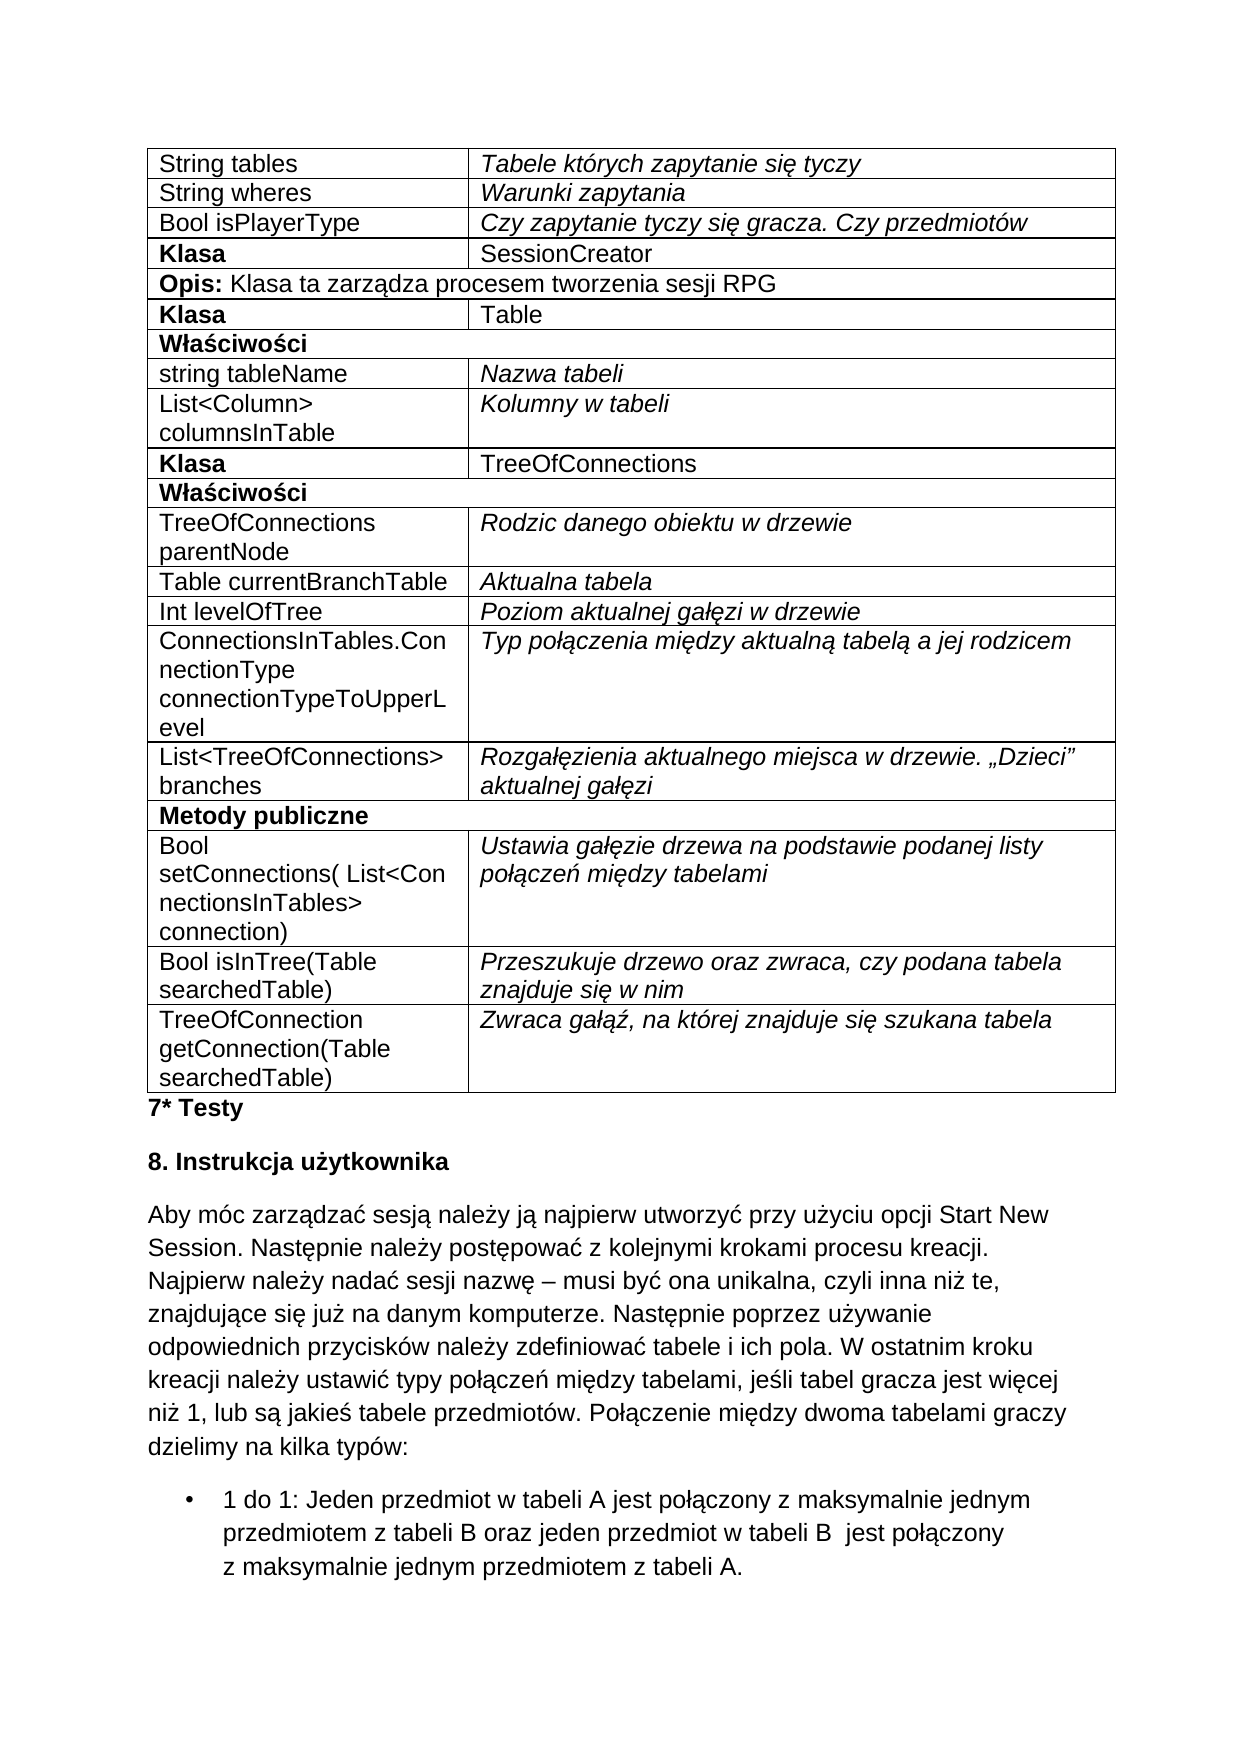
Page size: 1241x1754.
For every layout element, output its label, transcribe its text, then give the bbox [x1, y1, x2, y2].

table_cell Aktualna tabela [469, 567, 1115, 596]
table_cell Typ połączenia między aktualną tabelą a jej rodzicem [469, 626, 1115, 741]
table_header Klasa [148, 239, 468, 268]
table_header Klasa [148, 300, 468, 328]
text 7* Testy [148, 1093, 1093, 1121]
text Aby móc zarządzać sesją należy ją najpierw utworzyć przy użyciu opcji Start New Session. Następnie należy postępować z kolejnymi krokami procesu kreacji. Najpierw należy nadać sesji nazwę – musi być ona unikalna, czyli inna niż te, znajdujące się już na danym komputerze. Następnie poprzez używanie odpowiednich przycisków należy zdefiniować tabele i ich pola. W ostatnim kroku kreacji należy ustawić typy połączeń między tabelami, jeśli tabel gracza jest więcej niż 1, lub są jakieś tabele przedmiotów. Połączenie między dwoma tabelami graczy dzielimy na kilka typów: [148, 1200, 1093, 1460]
table_cell Metody publiczne [148, 801, 1115, 830]
table_header SessionCreator [469, 239, 1115, 268]
table_cell Rodzic danego obiektu w drzewie [469, 508, 1115, 566]
table_cell String tables [148, 149, 468, 177]
table_cell Bool isPlayerType [148, 208, 468, 237]
table_cell Kolumny w tabeli [469, 389, 1115, 447]
table_cell List<Column> columnsInTable [148, 389, 468, 447]
table_cell Warunki zapytania [469, 179, 1115, 207]
table_cell Rozgałęzienia aktualnego miejsca w drzewie. „Dzieci” aktualnej gałęzi [469, 743, 1115, 800]
table_cell Ustawia gałęzie drzewa na podstawie podanej listy połączeń między tabelami [469, 831, 1115, 946]
table_header Table [469, 300, 1115, 328]
table_cell List<TreeOfConnections> branches [148, 743, 468, 800]
table_header TreeOfConnections [469, 449, 1115, 477]
table_cell Zwraca gałąź, na której znajduje się szukana tabela [469, 1005, 1115, 1092]
table_cell Właściwości [148, 330, 1115, 358]
table_cell ConnectionsInTables.ConnectionType connectionTypeToUpperLevel [148, 626, 468, 741]
table_cell TreeOfConnection getConnection(Table searchedTable) [148, 1005, 468, 1092]
text 8. Instrukcja użytkownika [148, 1146, 1093, 1175]
table_cell Opis: Klasa ta zarządza procesem tworzenia sesji RPG [148, 269, 1115, 298]
table_cell Bool isInTree(Table searchedTable) [148, 947, 468, 1004]
table_cell string tableName [148, 359, 468, 388]
table_header Klasa [148, 449, 468, 477]
table_cell Przeszukuje drzewo oraz zwraca, czy podana tabela znajduje się w nim [469, 947, 1115, 1004]
table_cell Int levelOfTree [148, 597, 468, 625]
table_cell Nazwa tabeli [469, 359, 1115, 388]
table_cell TreeOfConnections parentNode [148, 508, 468, 566]
table_cell String wheres [148, 179, 468, 207]
table_cell Tabele których zapytanie się tyczy [469, 149, 1115, 177]
table_cell Czy zapytanie tyczy się gracza. Czy przedmiotów [469, 208, 1115, 237]
table_cell Bool setConnections( List<ConnectionsInTables> connection) [148, 831, 468, 946]
table_cell Poziom aktualnej gałęzi w drzewie [469, 597, 1115, 625]
table_cell Table currentBranchTable [148, 567, 468, 596]
list 1 do 1: Jeden przedmiot w tabeli A jest połączony z maksymalnie jednym przedmiotem z tabeli B oraz jeden przedmiot w tabeli B jest połączony z maksymalnie jednym przedmiotem z tabeli A. [185, 1485, 1093, 1580]
table_cell Właściwości [148, 479, 1115, 507]
